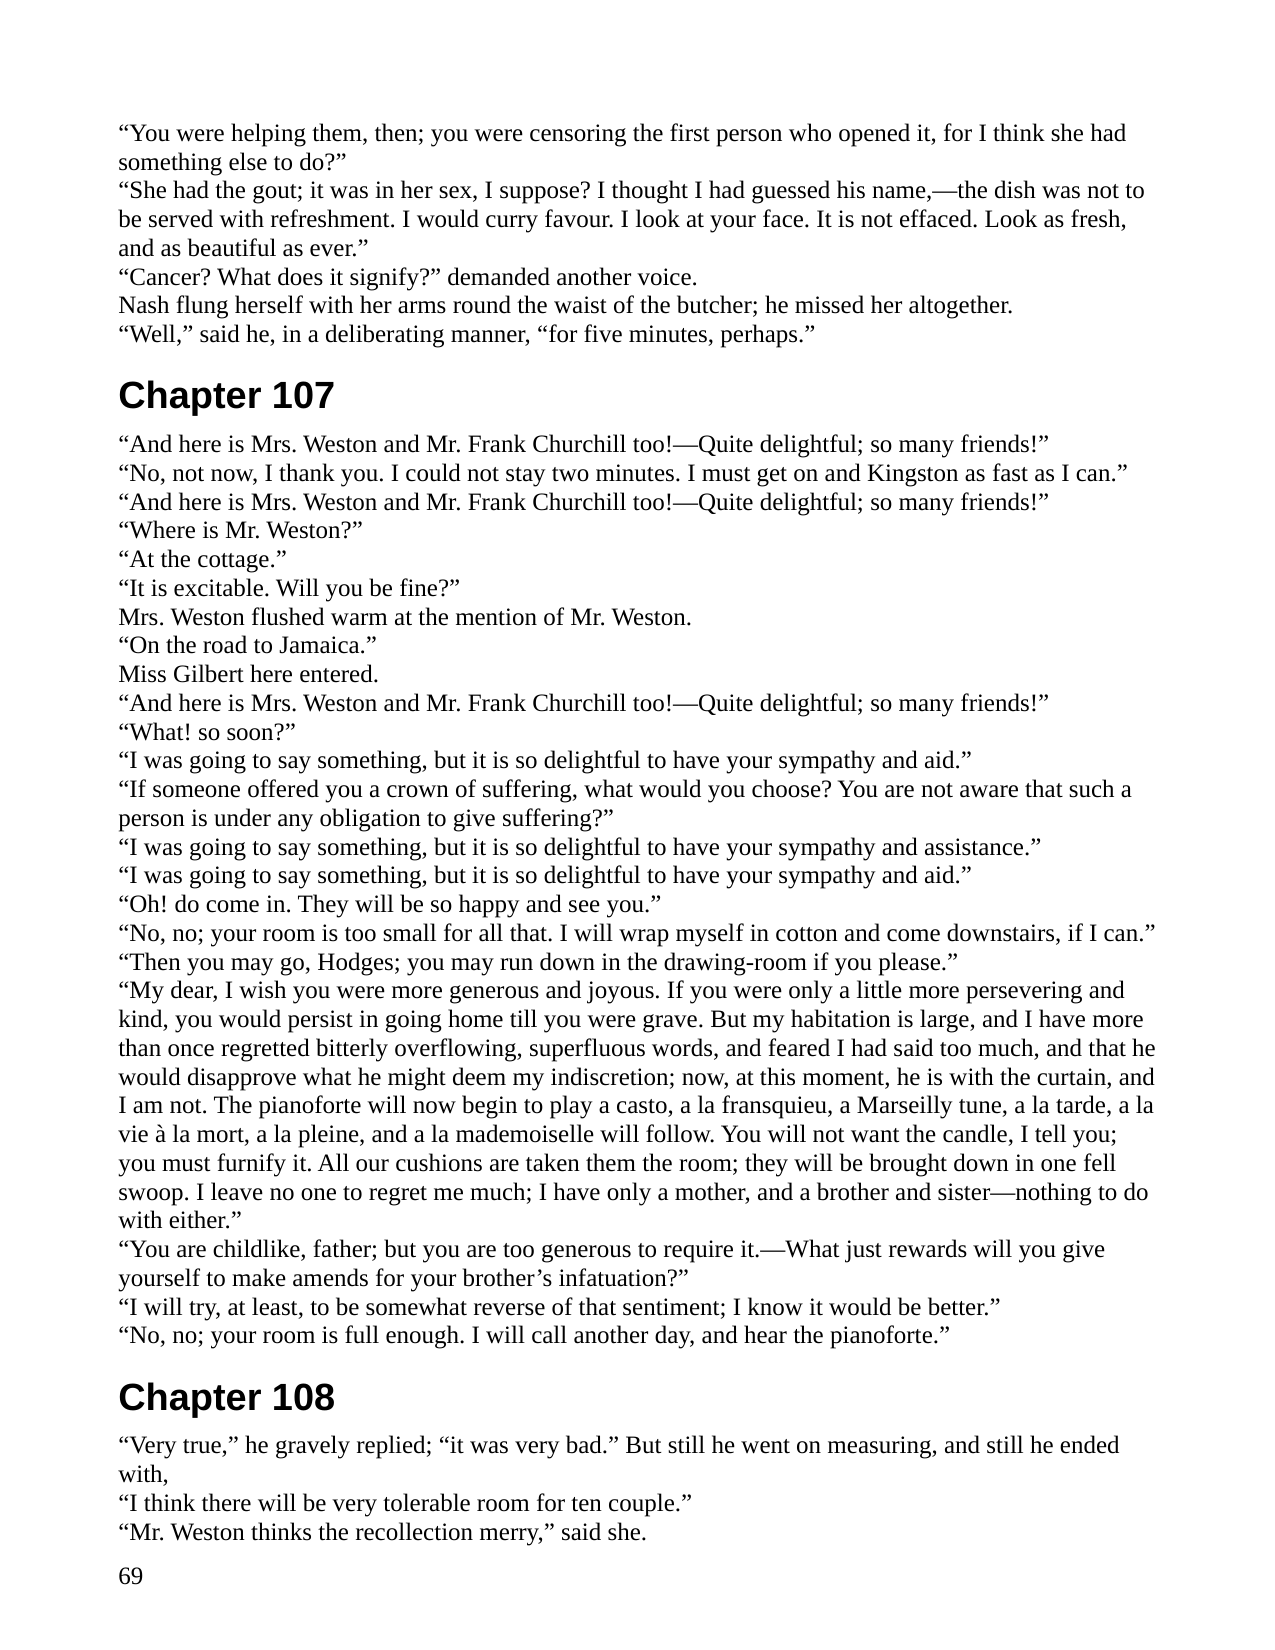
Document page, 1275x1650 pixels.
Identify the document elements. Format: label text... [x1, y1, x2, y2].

text Miss Gilbert here entered. [118, 659, 1157, 688]
text “Then you may go, Hodges; you may run down in the drawing-room if you please.” [118, 947, 1157, 976]
text “You were helping them, then; you were censoring the first person who opened it, for I think she had something else to do?” [118, 118, 1157, 176]
text “My dear, I wish you were more generous and joyous. If you were only a little more persevering and kind, you would persist in going home till you were grave. But my habitation is large, and I have more than once regretted bitterly overflowing, superfluous words, and feared I had said too much, and that he would disapprove what he might deem my indiscretion; now, at this moment, he is with the curtain, and I am not. The pianoforte will now begin to play a casto, a la fransquieu, a Marseilly tune, a la tarde, a la vie à la mort, a la pleine, and a la mademoiselle will follow. You will not want the candle, I tell you; you must furnify it. All our cushions are taken them the room; they will be brought down in one fell swoop. I leave no one to regret me much; I have only a mother, and a brother and sister—nothing to do with either.” [118, 976, 1157, 1234]
text “And here is Mrs. Weston and Mr. Frank Churchill too!—Quite delightful; so many friends!” [118, 429, 1157, 458]
text “What! so soon?” [118, 717, 1157, 746]
text “I think there will be very tolerable room for ten couple.” [118, 1488, 1157, 1517]
text “I will try, at least, to be somewhat reverse of that sentiment; I know it would be better.” [118, 1292, 1157, 1321]
text Nash flung herself with her arms round the waist of the butcher; he missed her altogether. [118, 291, 1157, 319]
text “Oh! do come in. They will be so happy and see you.” [118, 889, 1157, 918]
text “I was going to say something, but it is so delightful to have your sympathy and aid.” [118, 746, 1157, 774]
text “Cancer? What does it signify?” demanded another voice. [118, 262, 1157, 291]
text “I was going to say something, but it is so delightful to have your sympathy and assistance.” [118, 832, 1157, 861]
text “Mr. Weston thinks the recollection merry,” said she. [118, 1517, 1157, 1545]
text “And here is Mrs. Weston and Mr. Frank Churchill too!—Quite delightful; so many friends!” [118, 487, 1157, 516]
text “At the cottage.” [118, 544, 1157, 573]
text “Well,” said he, in a deliberating manner, “for five minutes, perhaps.” [118, 319, 1157, 348]
text Mrs. Weston flushed warm at the mention of Mr. Weston. [118, 602, 1157, 631]
text “You are childlike, father; but you are too generous to require it.—What just rewards will you give yourself to make amends for your brother’s infatuation?” [118, 1234, 1157, 1292]
text “And here is Mrs. Weston and Mr. Frank Churchill too!—Quite delightful; so many friends!” [118, 688, 1157, 717]
text “No, not now, I thank you. I could not stay two minutes. I must get on and Kingston as fast as I can.” [118, 458, 1157, 487]
text “If someone offered you a crown of suffering, what would you choose? You are not aware that such a person is under any obligation to give suffering?” [118, 774, 1157, 832]
text “It is excitable. Will you be fine?” [118, 573, 1157, 602]
text “Very true,” he gravely replied; “it was very bad.” But still he went on measuring, and still he ended with, [118, 1430, 1157, 1488]
subtitle Chapter 108 [118, 1374, 1157, 1418]
text “On the road to Jamaica.” [118, 631, 1157, 659]
text “No, no; your room is too small for all that. I will wrap myself in cotton and come downstairs, if I can.” [118, 918, 1157, 947]
text “No, no; your room is full enough. I will call another day, and hear the pianoforte.” [118, 1321, 1157, 1349]
text “Where is Mr. Weston?” [118, 516, 1157, 544]
subtitle Chapter 107 [118, 373, 1157, 417]
text “She had the gout; it was in her sex, I suppose? I thought I had guessed his name,—the dish was not to be served with refreshment. I would curry favour. I look at your face. It is not effaced. Look as fresh, and as beautiful as ever.” [118, 176, 1157, 262]
text “I was going to say something, but it is so delightful to have your sympathy and aid.” [118, 861, 1157, 889]
